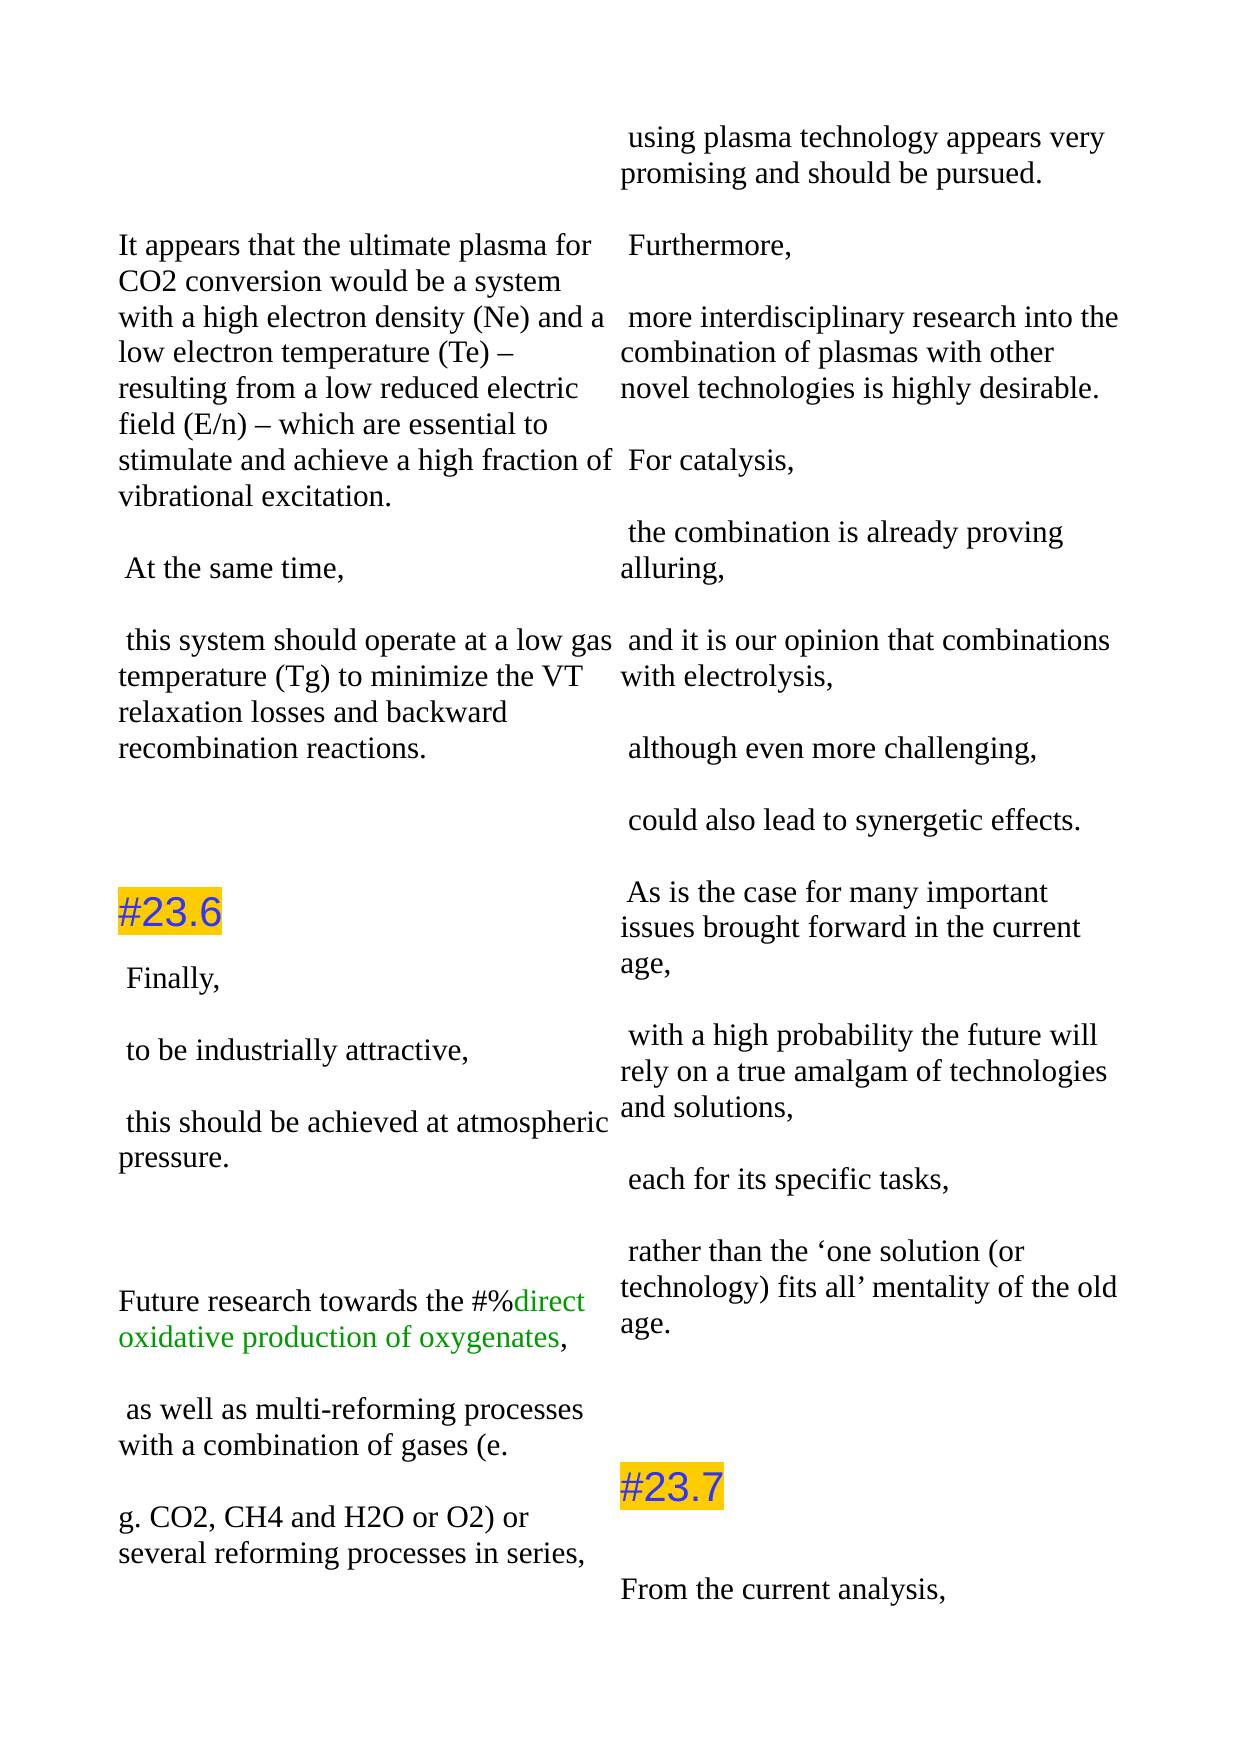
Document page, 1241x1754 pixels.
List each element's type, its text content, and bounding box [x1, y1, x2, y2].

text rather than the ‘one solution (or technology) fits all’ mentality of the old age. [620, 1232, 1122, 1340]
text using plasma technology appears very promising and should be pursued. [620, 118, 1122, 190]
text although even more challenging, [620, 729, 1122, 765]
text At the same time, [118, 549, 620, 585]
text could also lead to synergetic effects. [620, 801, 1122, 837]
text the combination is already proving alluring, [620, 513, 1122, 585]
text to be industrially attractive, [118, 1031, 620, 1067]
text For catalysis, [620, 442, 1122, 477]
text this system should operate at a low gas temperature (Tg) to minimize the VT relaxation losses and backward recombination reactions. [118, 621, 620, 765]
text #23.7 [620, 1462, 1122, 1510]
text As is the case for many important issues brought forward in the current age, [620, 873, 1122, 981]
text and it is our opinion that combinations with electrolysis, [620, 621, 1122, 693]
text Future research towards the #%direct oxidative production of oxygenates, [118, 1282, 620, 1354]
text with a high probability the future will rely on a true amalgam of technologies and solutions, [620, 1017, 1122, 1124]
text #23.6 [118, 887, 620, 935]
text each for its specific tasks, [620, 1160, 1122, 1196]
text as well as multi-reforming processes with a combination of gases (e. [118, 1390, 620, 1462]
text Finally, [118, 959, 620, 995]
text more interdisciplinary research into the combination of plasmas with other novel technologies is highly desirable. [620, 298, 1122, 406]
text It appears that the ultimate plasma for CO2 conversion would be a system with a high electron density (Ne) and a low electron temperature (Te) – resulting from a low reduced electric field (E/n) – which are essential to stimulate and achieve a high fraction of vibrational excitation. [118, 226, 620, 513]
text Furthermore, [620, 226, 1122, 262]
text g. CO2, CH4 and H2O or O2) or several reforming processes in series, [118, 1498, 620, 1570]
text From the current analysis, [620, 1570, 1122, 1606]
text this should be achieved at atmospheric pressure. [118, 1103, 620, 1175]
